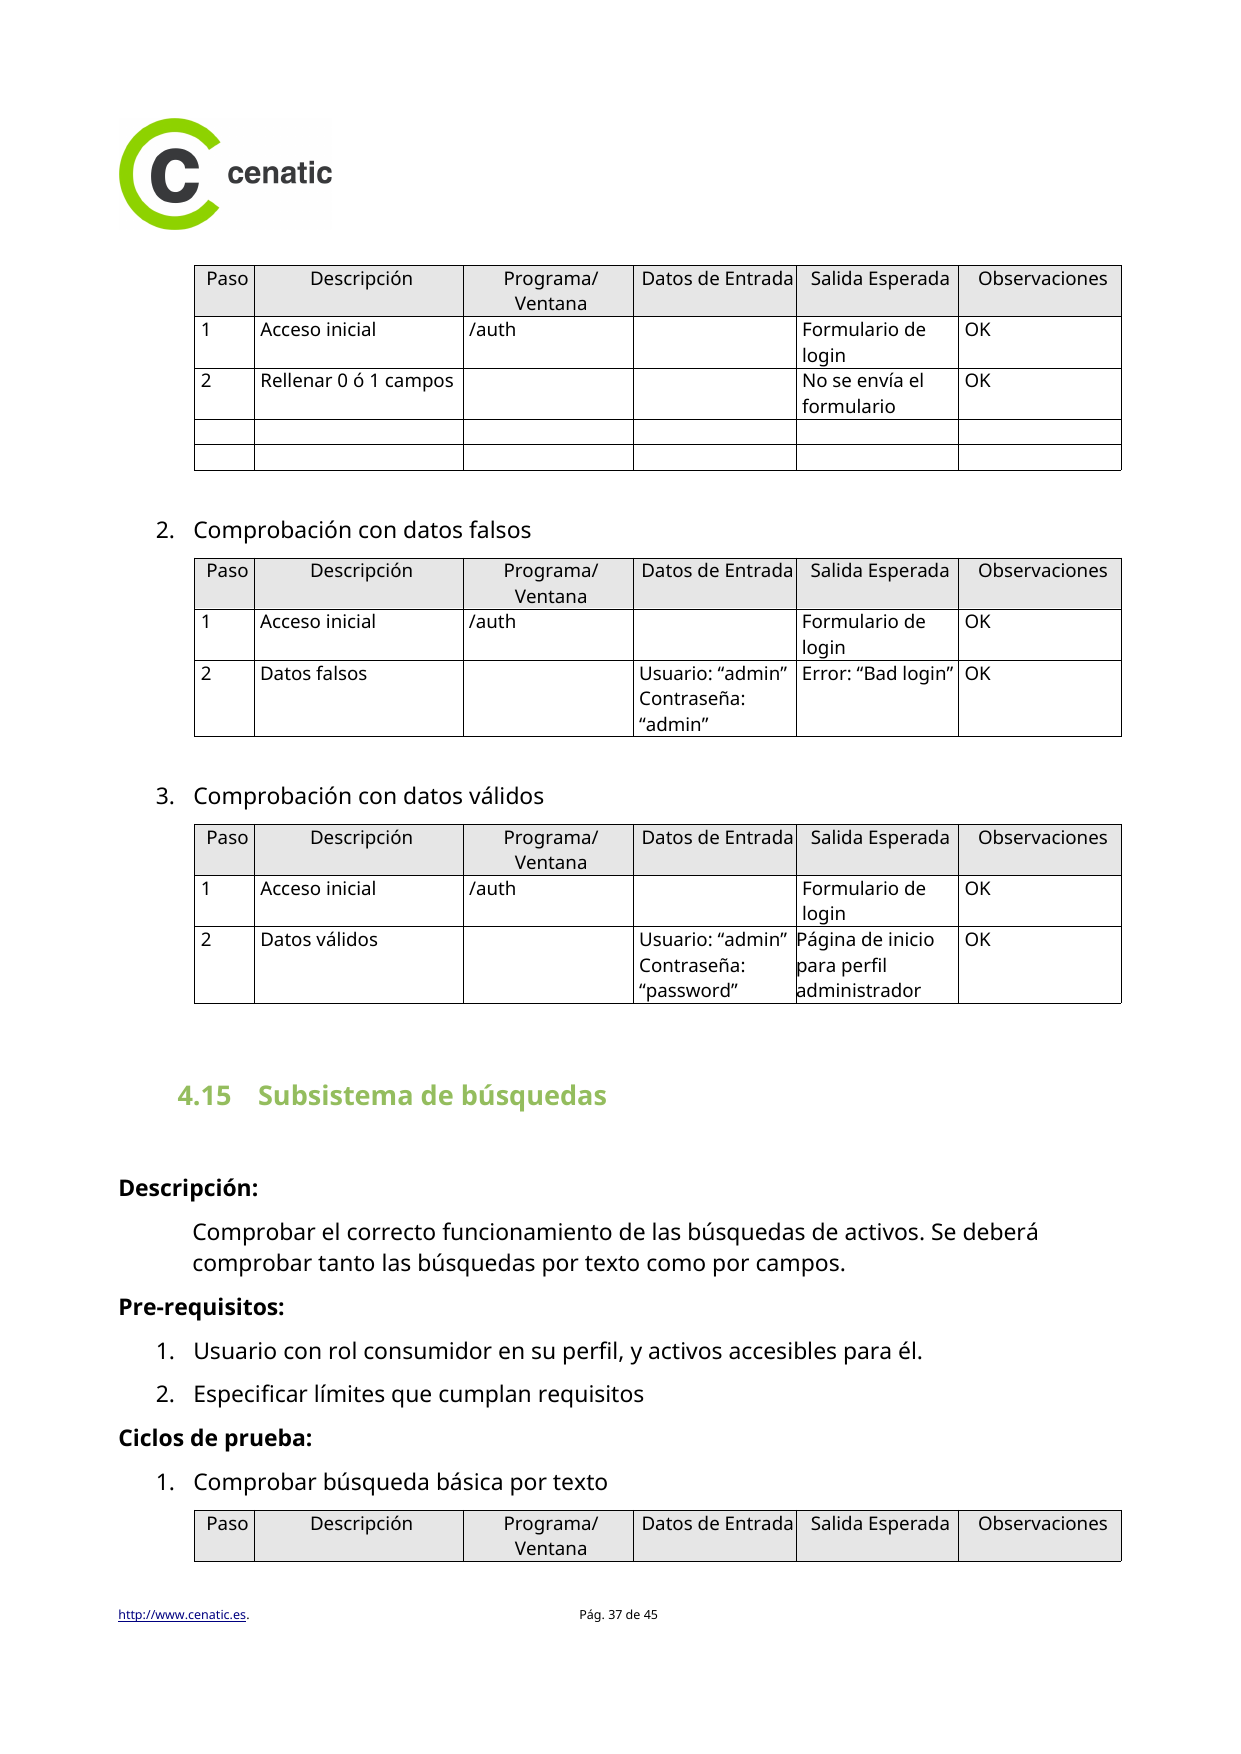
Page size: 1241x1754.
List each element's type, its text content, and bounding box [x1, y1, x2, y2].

table_cell [797, 420, 958, 444]
table_cell OK [959, 610, 1121, 660]
table_cell OK [959, 661, 1121, 736]
list Especificar límites que cumplan requisitos [156, 1378, 1122, 1410]
table_cell Usuario: “admin” Contraseña: “admin” [634, 661, 796, 736]
table_cell Error: “Bad login” [797, 661, 958, 736]
table_header Datos de Entrada [634, 825, 796, 875]
subtitle Subsistema de búsquedas [118, 1076, 1122, 1113]
table_cell [634, 610, 796, 660]
table_header Programa/Ventana [464, 559, 633, 608]
table_cell Rellenar 0 ó 1 campos [255, 369, 463, 418]
table_cell 1 [195, 876, 254, 926]
table_cell [255, 445, 463, 470]
table_header Observaciones [959, 266, 1121, 316]
table_header Datos de Entrada [634, 1511, 796, 1561]
table_header Observaciones [959, 559, 1121, 608]
table_header Datos de Entrada [634, 266, 796, 316]
table_cell [634, 420, 796, 444]
list Comprobar búsqueda básica por texto [156, 1466, 1122, 1497]
table_header Datos de Entrada [634, 559, 796, 608]
table_header Paso [195, 266, 254, 316]
table_cell [464, 661, 633, 736]
table_cell /auth [464, 317, 633, 367]
table_cell [959, 420, 1121, 444]
table_header Salida Esperada [797, 1511, 958, 1561]
table_header Salida Esperada [797, 559, 958, 608]
table_cell 2 [195, 927, 254, 1003]
table_header Paso [195, 1511, 254, 1561]
text Ciclos de prueba: [118, 1422, 1122, 1453]
table_cell Acceso inicial [255, 610, 463, 660]
table_header Salida Esperada [797, 825, 958, 875]
table_cell [464, 445, 633, 470]
table_cell OK [959, 369, 1121, 418]
table_cell [195, 420, 254, 444]
table_cell [464, 420, 633, 444]
table_header Programa/Ventana [464, 266, 633, 316]
table_header Observaciones [959, 1511, 1121, 1561]
table_cell [634, 369, 796, 418]
table_cell [959, 445, 1121, 470]
table_header Descripción [255, 559, 463, 608]
table_header Programa/Ventana [464, 1511, 633, 1561]
table_cell /auth [464, 876, 633, 926]
table_cell 2 [195, 661, 254, 736]
table_cell [464, 369, 633, 418]
picture [119, 118, 332, 230]
table_cell 2 [195, 369, 254, 418]
list Comprobación con datos falsos [156, 514, 1122, 545]
table_cell [634, 445, 796, 470]
table_header Paso [195, 559, 254, 608]
table_cell Acceso inicial [255, 876, 463, 926]
table_cell Página de inicio para perfil administrador [797, 927, 958, 1003]
table_cell [634, 317, 796, 367]
table_cell 1 [195, 317, 254, 367]
text Descripción: [118, 1172, 1122, 1203]
text Comprobar el correcto funcionamiento de las búsquedas de activos. Se deberá comprobar tanto las búsquedas por texto como por campos. [192, 1216, 1122, 1278]
table_header Observaciones [959, 825, 1121, 875]
table_cell [255, 420, 463, 444]
table_cell OK [959, 876, 1121, 926]
table_header Descripción [255, 825, 463, 875]
table_header Descripción [255, 1511, 463, 1561]
table_cell 1 [195, 610, 254, 660]
table_header Salida Esperada [797, 266, 958, 316]
table_cell Datos falsos [255, 661, 463, 736]
table_cell OK [959, 317, 1121, 367]
list Comprobación con datos válidos [156, 780, 1122, 811]
table_cell [797, 445, 958, 470]
table_cell /auth [464, 610, 633, 660]
table_cell Formulario de login [797, 317, 958, 367]
table_cell Formulario de login [797, 610, 958, 660]
table_cell [634, 876, 796, 926]
table_cell Formulario de login [797, 876, 958, 926]
table_cell Datos válidos [255, 927, 463, 1003]
text Pre-requisitos: [118, 1291, 1122, 1322]
list Usuario con rol consumidor en su perfil, y activos accesibles para él. [156, 1335, 1122, 1366]
table_cell [195, 445, 254, 470]
table_cell [464, 927, 633, 1003]
table_header Paso [195, 825, 254, 875]
table_cell Usuario: “admin” Contraseña: “password” [634, 927, 796, 1003]
table_cell OK [959, 927, 1121, 1003]
table_cell Acceso inicial [255, 317, 463, 367]
table_header Programa/Ventana [464, 825, 633, 875]
table_cell No se envía el formulario [797, 369, 958, 418]
table_header Descripción [255, 266, 463, 316]
